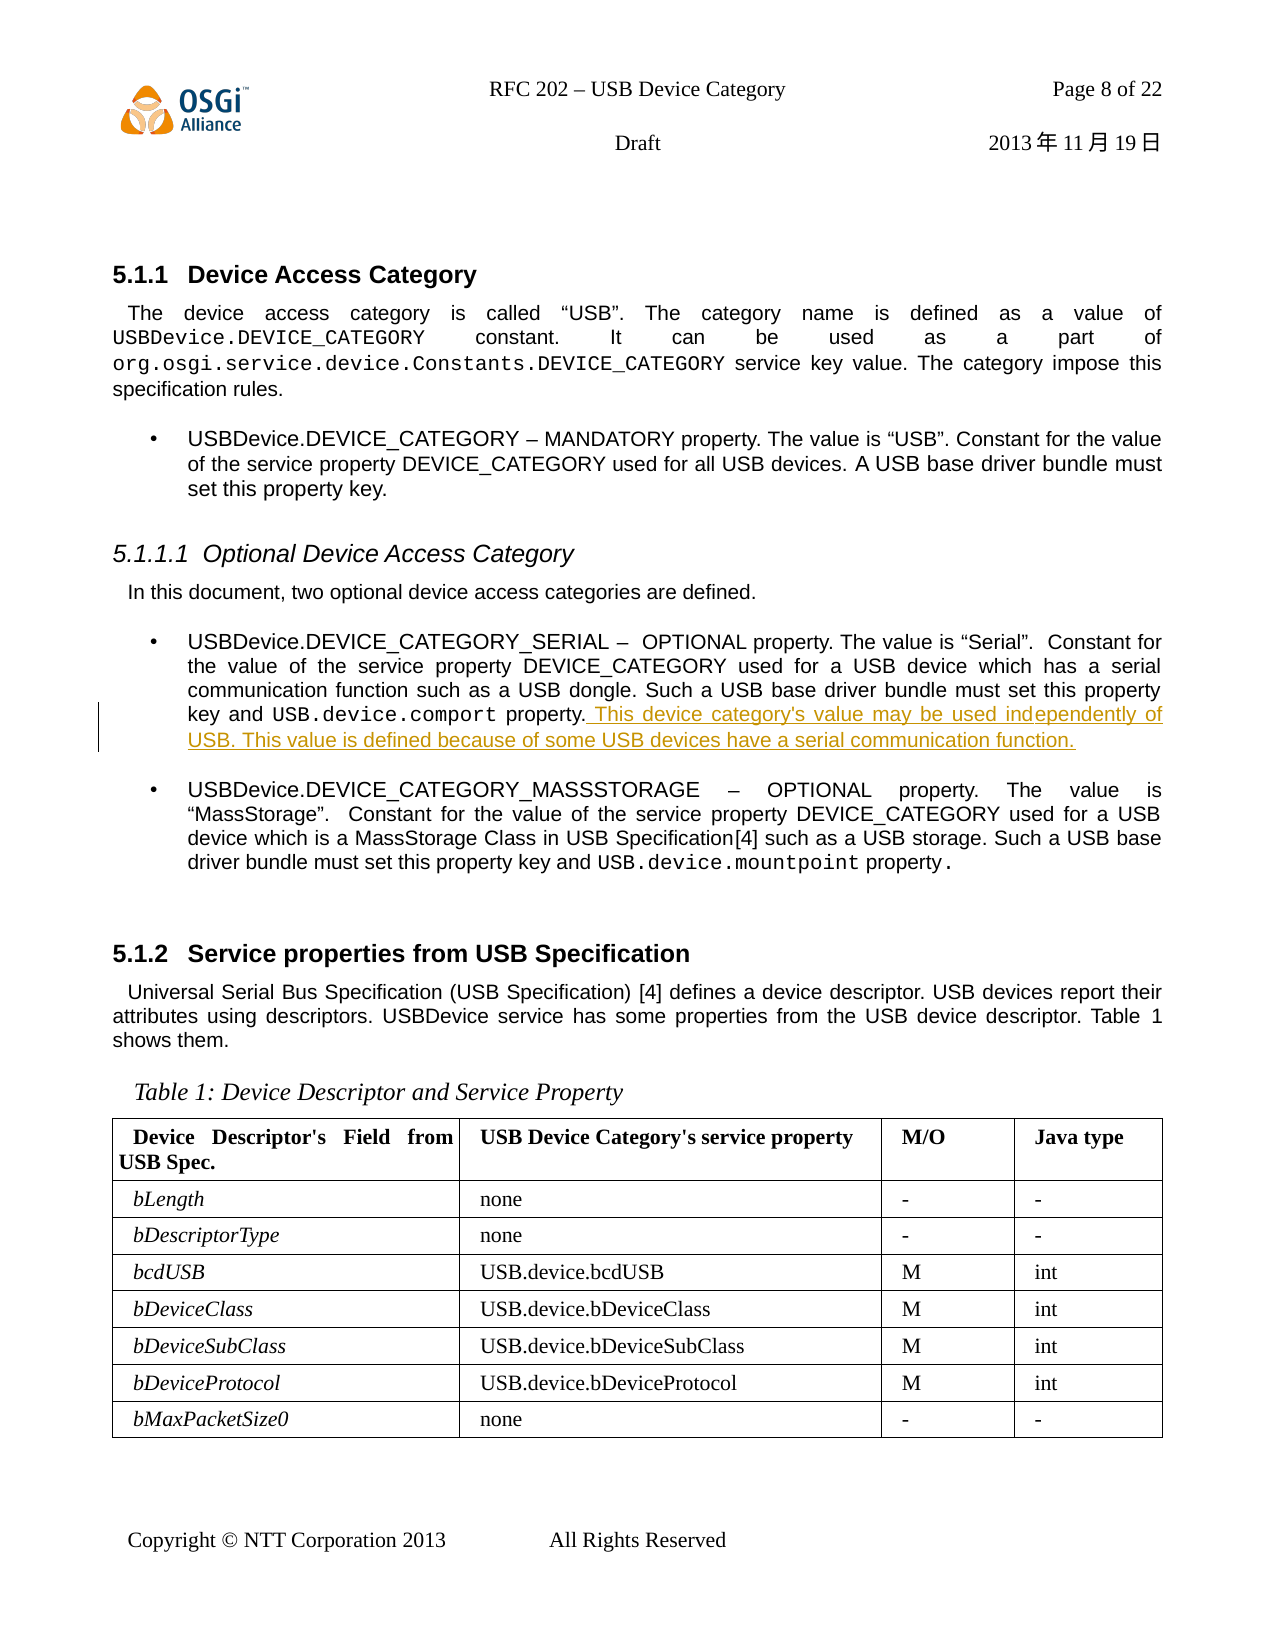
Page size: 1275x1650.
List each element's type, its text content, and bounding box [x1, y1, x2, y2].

table_cell - [1015, 1181, 1162, 1217]
table_cell USB.device.bDeviceProtocol [460, 1365, 881, 1401]
picture [113, 78, 257, 142]
table_cell none [460, 1218, 881, 1253]
table_cell bcdUSB [113, 1255, 459, 1290]
table_cell - [882, 1181, 1014, 1217]
table_cell USB.device.bDeviceClass [460, 1291, 881, 1327]
table_cell USB.device.bDeviceSubClass [460, 1328, 881, 1364]
table_cell int [1015, 1365, 1162, 1401]
table_cell M [882, 1291, 1014, 1327]
text In this document, two optional device access categories are defined. [112, 580, 1162, 604]
table_cell M [882, 1365, 1014, 1401]
table_header Java type [1015, 1119, 1162, 1180]
table_header USB Device Category's service property [460, 1119, 881, 1180]
list USBDevice.DEVICE_CATEGORY_SERIAL – OPTIONAL property. The value is “Serial”. Constant for the value of the service property DEVICE_CATEGORY used for a USB device which has a serial communication function such as a USB dongle. Such a USB base driver bundle must set this property key and USB.device.comport property. This device category's value may be used independently of USB. This value is defined because of some USB devices have a serial communication function. [150, 629, 1162, 752]
table_cell - [1015, 1402, 1162, 1437]
text Table 1: Device Descriptor and Service Property [112, 1077, 1162, 1105]
subtitle Device Access Category [112, 260, 1162, 288]
table_cell - [882, 1402, 1014, 1437]
table_cell bDeviceSubClass [113, 1328, 459, 1364]
table_cell - [882, 1218, 1014, 1253]
table_cell bLength [113, 1181, 459, 1217]
table_cell int [1015, 1255, 1162, 1290]
table_header Device Descriptor's Field from USB Spec. [113, 1119, 459, 1180]
table_cell bMaxPacketSize0 [113, 1402, 459, 1437]
text The device access category is called “USB”. The category name is defined as a value of USBDevice.DEVICE_CATEGORY constant. It can be used as a part of org.osgi.service.device.Constants.DEVICE_CATEGORY service key value. The category impose this specification rules. [112, 301, 1162, 401]
table_cell M [882, 1328, 1014, 1364]
table_cell int [1015, 1291, 1162, 1327]
list USBDevice.DEVICE_CATEGORY – MANDATORY property. The value is “USB”. Constant for the value of the service property DEVICE_CATEGORY used for all USB devices. A USB base driver bundle must set this property key. [150, 426, 1162, 501]
table_cell int [1015, 1328, 1162, 1364]
text Universal Serial Bus Specification (USB Specification) [4] defines a device descriptor. USB devices report their attributes using descriptors. USBDevice service has some properties from the USB device descriptor. Table 1 shows them. [112, 980, 1162, 1052]
list USBDevice.DEVICE_CATEGORY_MASSSTORAGE – OPTIONAL property. The value is “MassStorage”. Constant for the value of the service property DEVICE_CATEGORY used for a USB device which is a MassStorage Class in USB Specification[4] such as a USB storage. Such a USB base driver bundle must set this property key and USB.device.mountpoint property. [150, 777, 1162, 876]
table_cell USB.device.bcdUSB [460, 1255, 881, 1290]
table_cell bDeviceProtocol [113, 1365, 459, 1401]
table_cell - [1015, 1218, 1162, 1253]
table_header M/O [882, 1119, 1014, 1180]
table_cell bDescriptorType [113, 1218, 459, 1253]
subtitle Service properties from USB Specification [112, 938, 1162, 967]
table_cell M [882, 1255, 1014, 1290]
table_cell bDeviceClass [113, 1291, 459, 1327]
subtitle Optional Device Access Category [112, 539, 1162, 567]
table_cell none [460, 1402, 881, 1437]
table_cell none [460, 1181, 881, 1217]
